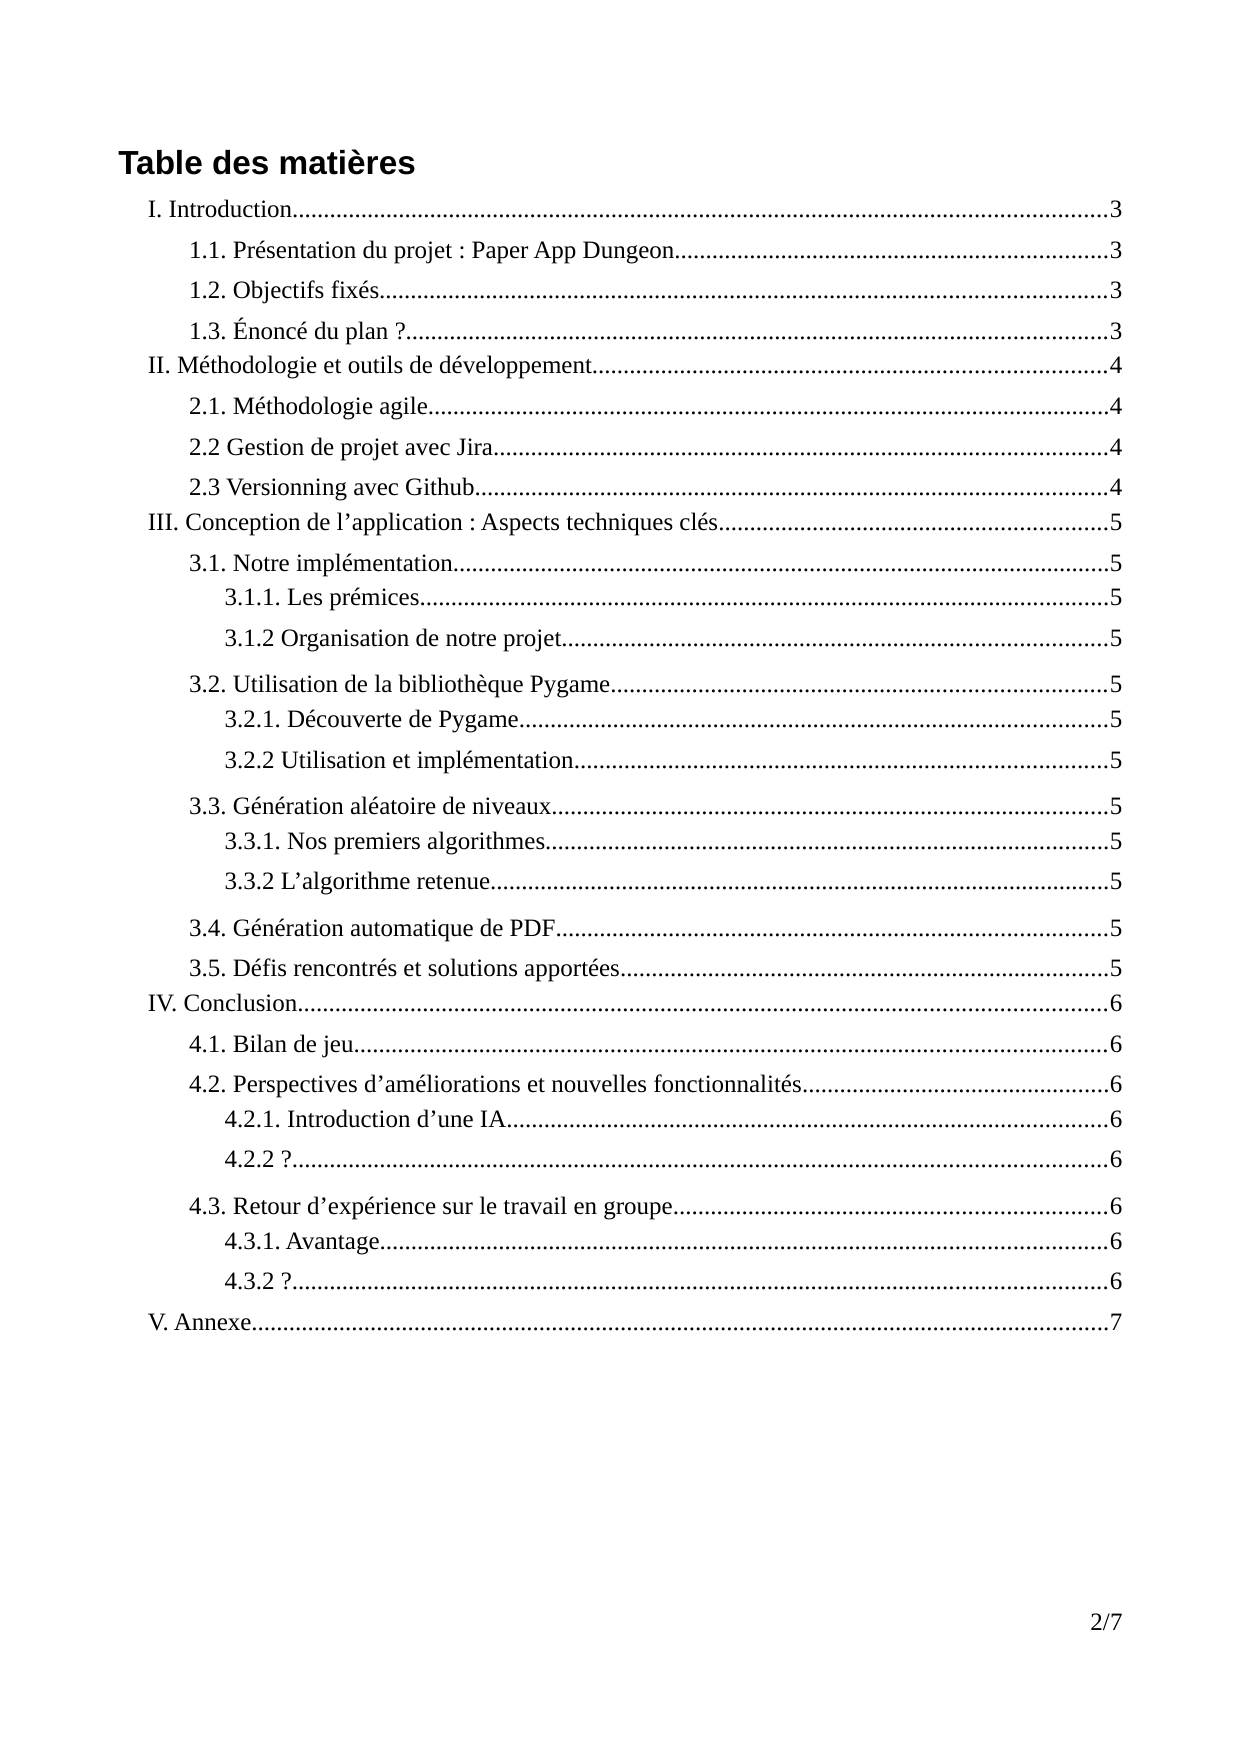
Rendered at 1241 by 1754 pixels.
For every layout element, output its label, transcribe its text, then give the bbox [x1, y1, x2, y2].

text I. Introduction 3 [148, 194, 1122, 223]
text 1.2. Objectifs fixés 3 [189, 275, 1122, 304]
text 3.3.2 L’algorithme retenue 5 [224, 866, 1122, 895]
text 4.2.1. Introduction d’une IA 6 [224, 1104, 1122, 1133]
text 3.1. Notre implémentation 5 [189, 548, 1122, 577]
text 4.3.1. Avantage 6 [224, 1226, 1122, 1254]
subtitle Table des matières [118, 143, 1122, 182]
text 4.2. Perspectives d’améliorations et nouvelles fonctionnalités 6 [189, 1069, 1122, 1098]
text 4.1. Bilan de jeu 6 [189, 1029, 1122, 1057]
text 3.3.1. Nos premiers algorithmes 5 [224, 826, 1122, 854]
text 3.1.2 Organisation de notre projet 5 [224, 623, 1122, 652]
text 4.2.2 ? 6 [224, 1144, 1122, 1173]
text 3.5. Défis rencontrés et solutions apportées 5 [189, 953, 1122, 982]
text 2.3 Versionning avec Github 4 [189, 472, 1122, 501]
text 3.2. Utilisation de la bibliothèque Pygame 5 [189, 669, 1122, 698]
text 3.4. Génération automatique de PDF 5 [189, 913, 1122, 942]
text 3.3. Génération aléatoire de niveaux 5 [189, 791, 1122, 820]
text 3.1.1. Les prémices 5 [224, 582, 1122, 611]
text IV. Conclusion 6 [148, 988, 1122, 1017]
text 2.2 Gestion de projet avec Jira 4 [189, 432, 1122, 461]
text 3.2.2 Utilisation et implémentation 5 [224, 745, 1122, 773]
text 4.3. Retour d’expérience sur le travail en groupe 6 [189, 1191, 1122, 1220]
text 3.2.1. Découverte de Pygame 5 [224, 704, 1122, 733]
text III. Conception de l’application : Aspects techniques clés 5 [148, 507, 1122, 536]
text 1.3. Énoncé du plan ? 3 [189, 316, 1122, 345]
text 2.1. Méthodologie agile 4 [189, 391, 1122, 420]
text 4.3.2 ? 6 [224, 1266, 1122, 1295]
text V. Annexe 7 [148, 1307, 1122, 1336]
text II. Méthodologie et outils de développement 4 [148, 351, 1122, 379]
text 1.1. Présentation du projet : Paper App Dungeon 3 [189, 235, 1122, 263]
